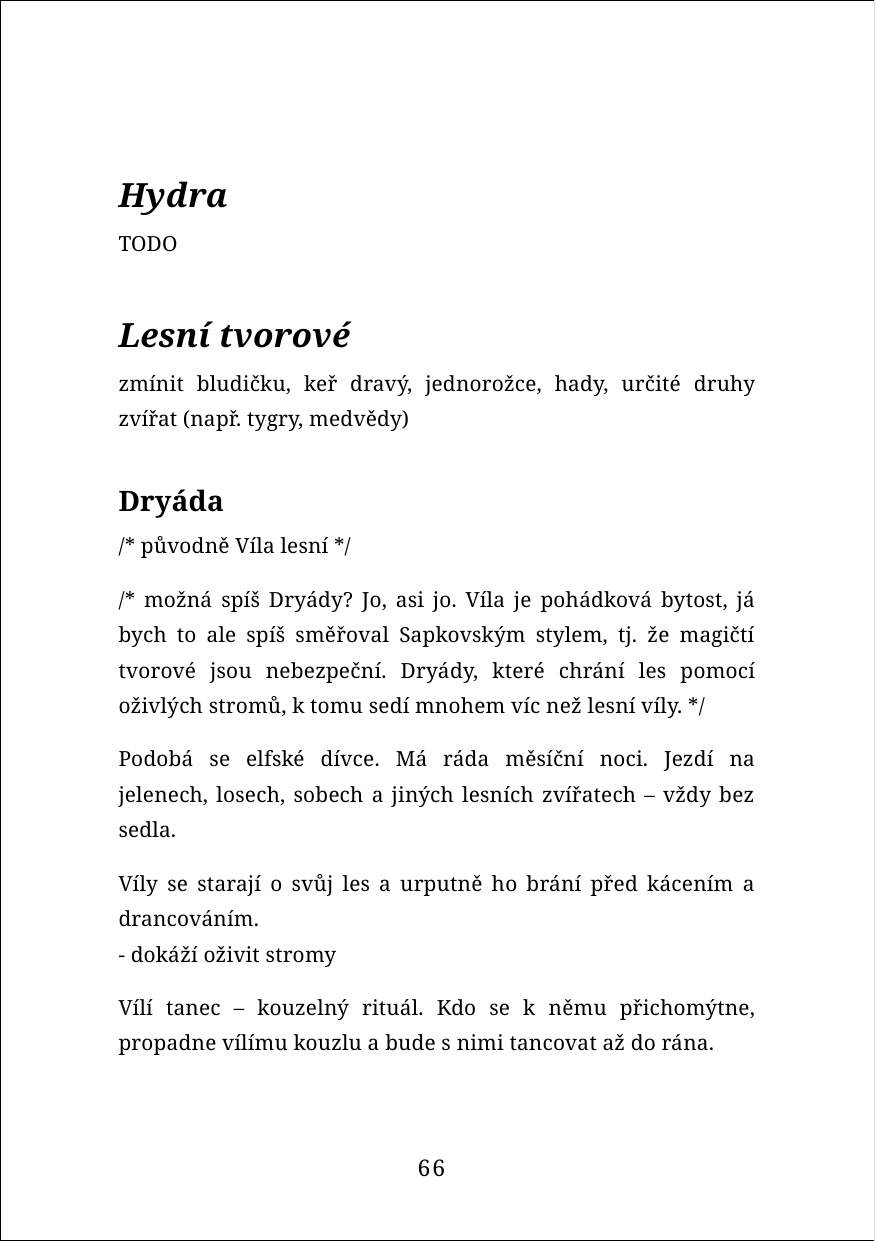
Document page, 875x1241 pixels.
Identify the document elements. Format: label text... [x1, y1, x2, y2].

text /* původně Víla lesní */ [118, 531, 756, 560]
text zmínit bludičku, keř dravý, jednorožce, hady, určité druhy zvířat (např. tygry, medvědy) [118, 369, 756, 433]
text Vílí tanec – kouzelný rituál. Kdo se k němu přichomýtne, propadne vílímu kouzlu a bude s nimi tancovat až do rána. [118, 993, 756, 1057]
text Víly se starají o svůj les a urputně ho brání před kácením a drancováním. - dokáží oživit stromy [118, 869, 756, 968]
text Podobá se elfské dívce. Má ráda měsíční noci. Jezdí na jelenech, losech, sobech a jiných lesních zvířatech – vždy bez sedla. [118, 744, 756, 844]
text /* možná spíš Dryády? Jo, asi jo. Víla je pohádková bytost, já bych to ale spíš směřoval Sapkovským stylem, tj. že magičtí tvorové jsou nebezpeční. Dryády, které chrání les pomocí oživlých stromů, k tomu sedí mnohem víc než lesní víly. */ [118, 585, 756, 720]
subtitle Lesní tvorové [118, 312, 756, 357]
text TODO [118, 229, 756, 257]
subtitle Dryáda [118, 481, 756, 520]
subtitle Hydra [118, 172, 756, 217]
